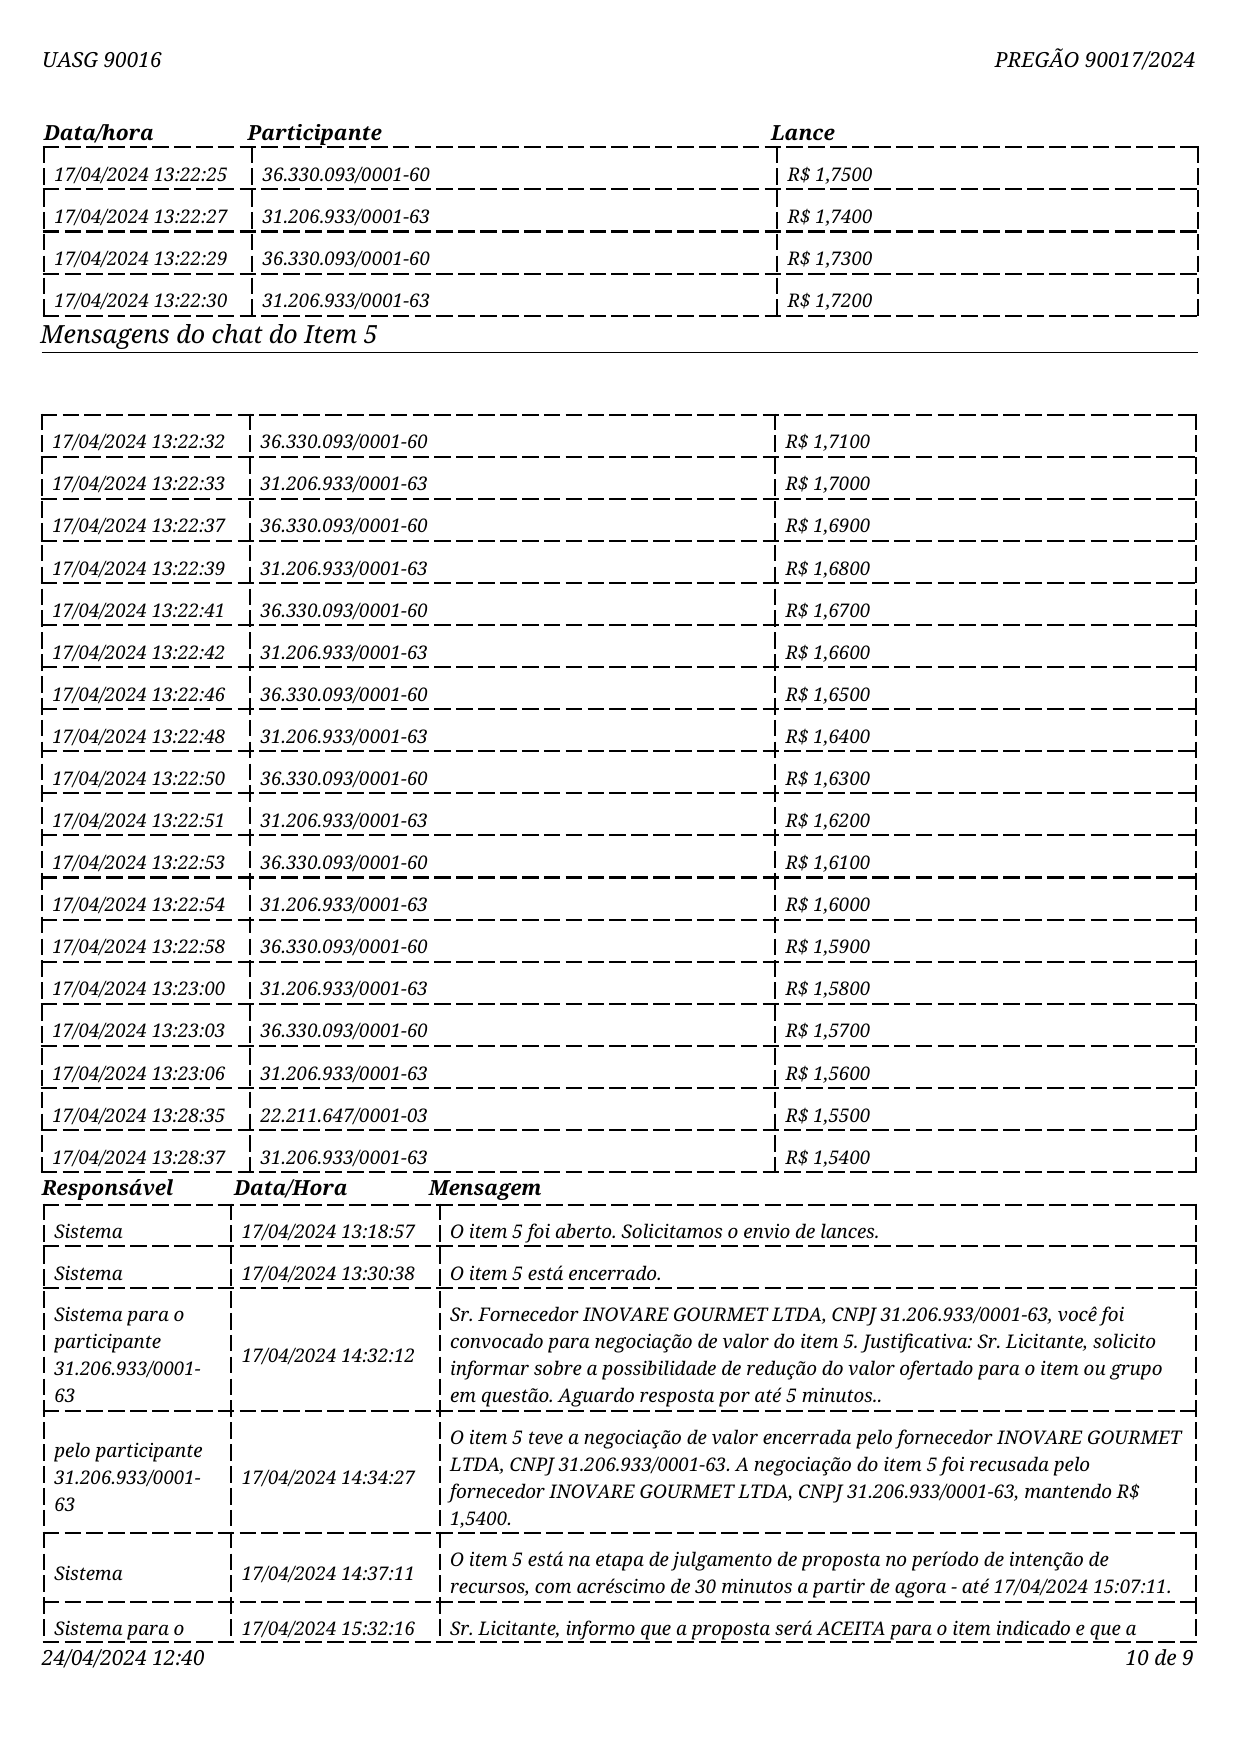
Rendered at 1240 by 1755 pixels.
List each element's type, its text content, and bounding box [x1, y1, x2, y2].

table_cell R$ 1,5700 [775, 1003, 1196, 1045]
table_cell pelo participante 31.206.933/0001-63 [44, 1410, 231, 1532]
table_cell O item 5 está encerrado. [440, 1245, 1196, 1287]
table_cell Sistema [44, 1245, 231, 1287]
table_cell 31.206.933/0001-63 [250, 540, 775, 582]
table_cell 36.330.093/0001-60 [252, 230, 777, 272]
table_cell 31.206.933/0001-63 [250, 1129, 775, 1171]
table_cell R$ 1,5500 [775, 1087, 1196, 1129]
table_cell R$ 1,6100 [775, 834, 1196, 876]
table_cell 17/04/2024 13:22:58 [42, 919, 250, 961]
table_cell 31.206.933/0001-63 [250, 624, 775, 666]
table_cell 17/04/2024 14:34:27 [231, 1410, 439, 1532]
table_header R$ 1,7100 [775, 414, 1196, 456]
table_cell R$ 1,6900 [775, 498, 1196, 540]
table_cell O item 5 teve a negociação de valor encerrada pelo fornecedor INOVARE GOURMET LTDA, CNPJ 31.206.933/0001-63. A negociação do item 5 foi recusada pelo fornecedor INOVARE GOURMET LTDA, CNPJ 31.206.933/0001-63, mantendo R$ 1,5400. [440, 1410, 1196, 1532]
table_cell R$ 1,7200 [777, 273, 1198, 314]
table_cell R$ 1,7500 [777, 146, 1198, 188]
table_cell 31.206.933/0001-63 [252, 273, 777, 314]
table_cell R$ 1,6400 [775, 708, 1196, 750]
table_header Sistema [44, 1204, 231, 1245]
table_cell Sistema para o participante 31.206.933/0001-63 [44, 1287, 231, 1409]
table_cell O item 5 está na etapa de julgamento de proposta no período de intenção de recursos, com acréscimo de 30 minutos a partir de agora - até 17/04/2024 15:07:11. [440, 1532, 1196, 1601]
table_cell R$ 1,5800 [775, 961, 1196, 1003]
table_cell R$ 1,7400 [777, 188, 1198, 230]
table_cell 17/04/2024 13:22:33 [42, 456, 250, 498]
table_cell R$ 1,7300 [777, 230, 1198, 272]
table_cell R$ 1,6300 [775, 750, 1196, 792]
table_cell 36.330.093/0001-60 [250, 582, 775, 624]
table_cell R$ 1,5900 [775, 919, 1196, 961]
table_cell 17/04/2024 13:23:06 [42, 1045, 250, 1087]
table_cell 31.206.933/0001-63 [252, 188, 777, 230]
table_cell Sr. Fornecedor INOVARE GOURMET LTDA, CNPJ 31.206.933/0001-63, você foi convocado para negociação de valor do item 5. Justificativa: Sr. Licitante, solicito informar sobre a possibilidade de redução do valor ofertado para o item ou grupo em questão. Aguardo resposta por até 5 minutos.. [440, 1287, 1196, 1409]
table_cell Sistema para o [44, 1601, 231, 1641]
table_cell 17/04/2024 13:22:50 [42, 750, 250, 792]
table_cell 17/04/2024 13:30:38 [231, 1245, 439, 1287]
table_cell R$ 1,5600 [775, 1045, 1196, 1087]
table_cell 17/04/2024 13:22:48 [42, 708, 250, 750]
table_cell 36.330.093/0001-60 [250, 498, 775, 540]
table_cell 31.206.933/0001-63 [250, 961, 775, 1003]
table_header 17/04/2024 13:22:32 [42, 414, 250, 456]
table_cell 36.330.093/0001-60 [250, 750, 775, 792]
table_cell R$ 1,6600 [775, 624, 1196, 666]
table_cell Sistema [44, 1532, 231, 1601]
table_cell 17/04/2024 15:32:16 [231, 1601, 439, 1641]
table_cell R$ 1,6200 [775, 792, 1196, 834]
table_cell 22.211.647/0001-03 [250, 1087, 775, 1129]
table_header 17/04/2024 13:18:57 [231, 1204, 439, 1245]
table_cell 17/04/2024 13:22:46 [42, 666, 250, 708]
table_cell 36.330.093/0001-60 [250, 919, 775, 961]
table_cell R$ 1,6700 [775, 582, 1196, 624]
table_cell 36.330.093/0001-60 [250, 666, 775, 708]
table_cell 17/04/2024 13:22:39 [42, 540, 250, 582]
table_cell 31.206.933/0001-63 [250, 708, 775, 750]
table_cell 17/04/2024 13:23:00 [42, 961, 250, 1003]
table_cell 17/04/2024 14:32:12 [231, 1287, 439, 1409]
table_cell 17/04/2024 13:22:53 [42, 834, 250, 876]
table_cell 17/04/2024 13:22:42 [42, 624, 250, 666]
table_cell 17/04/2024 13:22:29 [44, 230, 252, 272]
table_cell 36.330.093/0001-60 [250, 834, 775, 876]
table_cell 17/04/2024 13:22:37 [42, 498, 250, 540]
table_cell 17/04/2024 13:28:37 [42, 1129, 250, 1171]
table_cell 17/04/2024 13:22:25 [44, 146, 252, 188]
table_cell R$ 1,6800 [775, 540, 1196, 582]
table_cell 17/04/2024 13:22:41 [42, 582, 250, 624]
table_cell 17/04/2024 13:22:54 [42, 876, 250, 918]
table_cell 31.206.933/0001-63 [250, 876, 775, 918]
table_cell 17/04/2024 13:23:03 [42, 1003, 250, 1045]
table_cell R$ 1,6500 [775, 666, 1196, 708]
table_cell Sr. Licitante, informo que a proposta será ACEITA para o item indicado e que a [440, 1601, 1196, 1641]
table_cell 31.206.933/0001-63 [250, 456, 775, 498]
table_header 36.330.093/0001-60 [250, 414, 775, 456]
table_cell 31.206.933/0001-63 [250, 1045, 775, 1087]
table_cell R$ 1,5400 [775, 1129, 1196, 1171]
table_cell 17/04/2024 13:22:27 [44, 188, 252, 230]
table_cell 36.330.093/0001-60 [252, 146, 777, 188]
table_cell 31.206.933/0001-63 [250, 792, 775, 834]
table_cell 17/04/2024 13:28:35 [42, 1087, 250, 1129]
table_cell 17/04/2024 13:22:30 [44, 273, 252, 314]
text Mensagens do chat do Item 5 [40, 317, 544, 351]
table_cell 17/04/2024 13:22:51 [42, 792, 250, 834]
table_cell 36.330.093/0001-60 [250, 1003, 775, 1045]
table_header O item 5 foi aberto. Solicitamos o envio de lances. [440, 1204, 1196, 1245]
text Responsável Data/Hora Mensagem [42, 1173, 544, 1202]
table_cell 17/04/2024 14:37:11 [231, 1532, 439, 1601]
table_cell R$ 1,6000 [775, 876, 1196, 918]
table_cell R$ 1,7000 [775, 456, 1196, 498]
